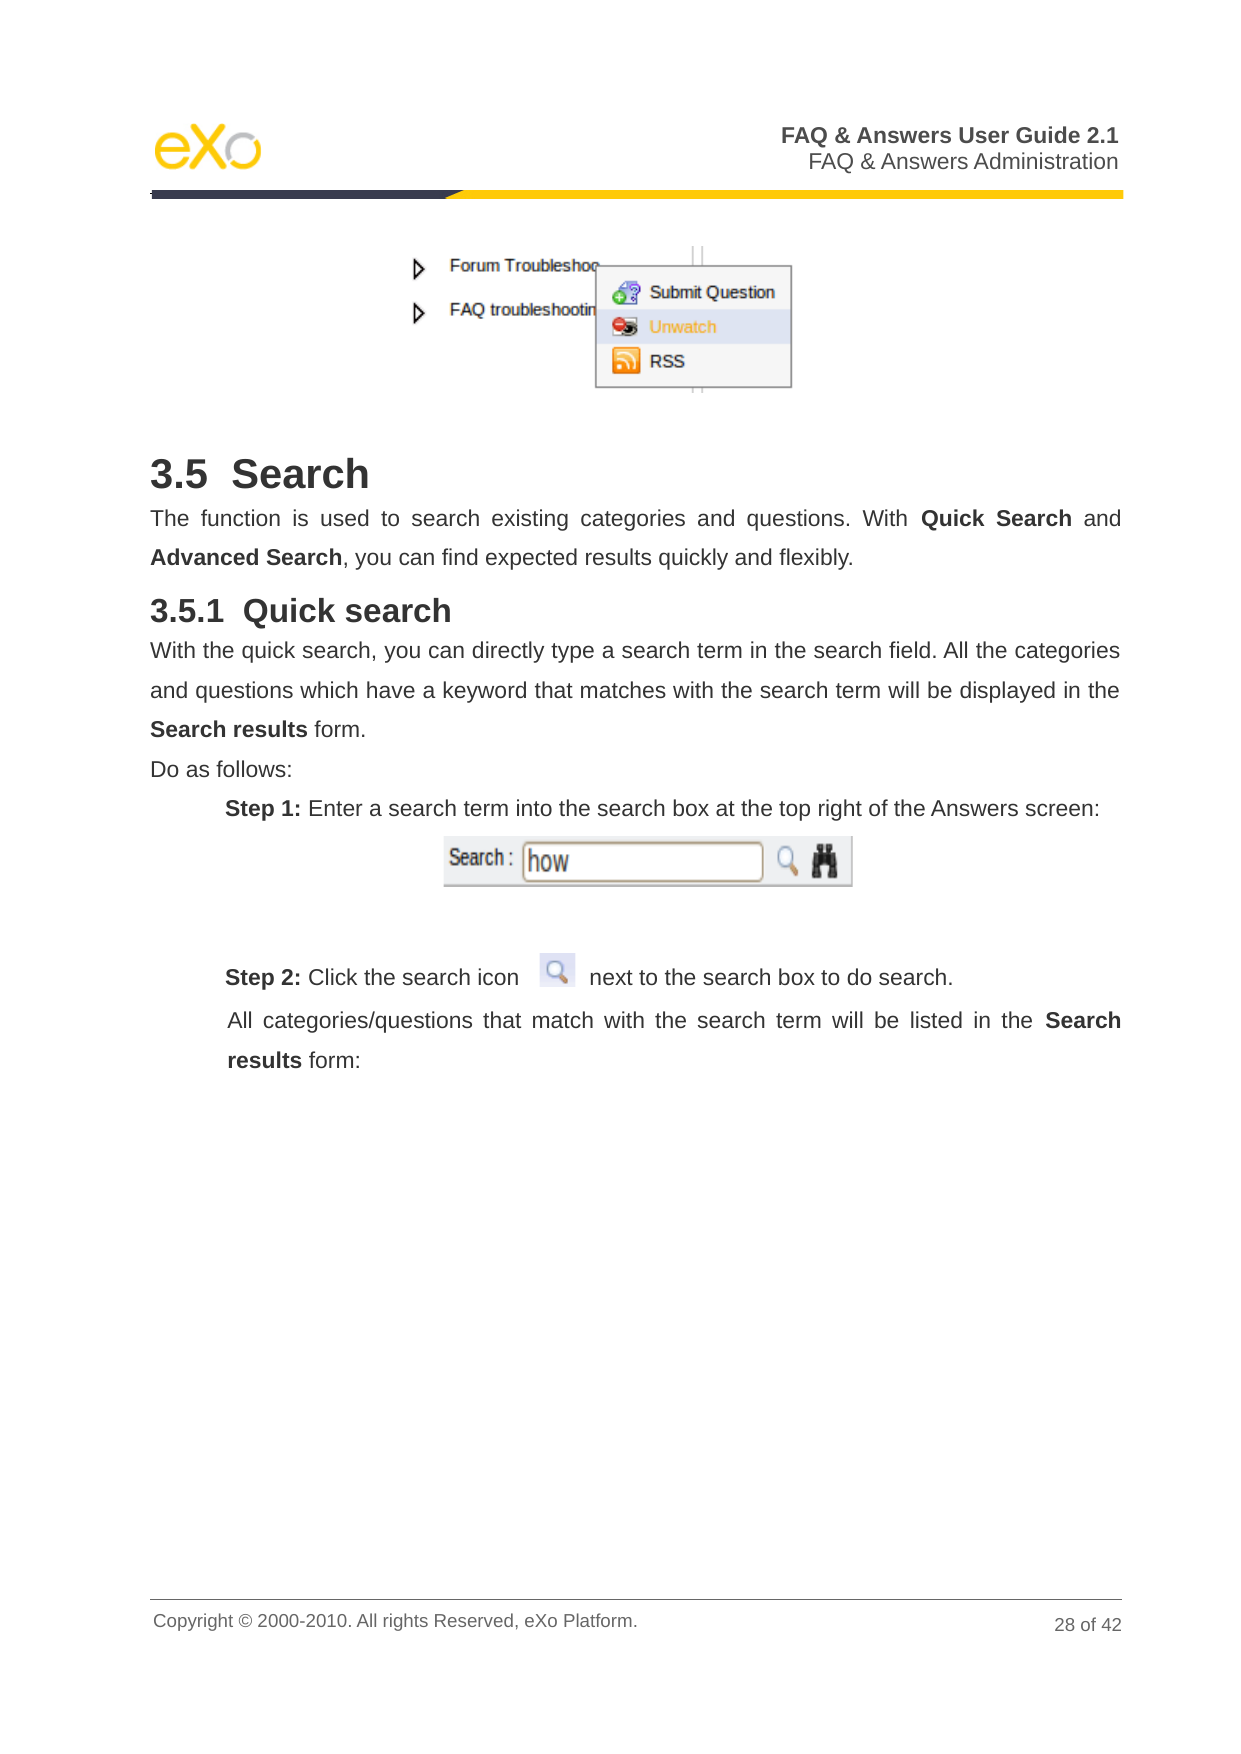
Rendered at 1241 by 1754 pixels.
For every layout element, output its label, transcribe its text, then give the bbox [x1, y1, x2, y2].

list Step 1: Enter a search term into the search box at the top right of the Answers screen: [187, 795, 1122, 821]
picture [400, 246, 797, 393]
picture [151, 190, 1124, 199]
picture [155, 123, 262, 170]
text Do as follows: [150, 756, 1122, 782]
picture [443, 836, 853, 887]
text With the quick search, you can directly type a search term in the search field. All the categories and questions which have a keyword that matches with the search term will be displayed in the Search results form. [150, 637, 1122, 742]
subtitle Quick search [150, 591, 1122, 629]
list All categories/questions that match with the search term will be listed in the Search results form: [189, 1007, 1122, 1073]
list Step 2: Click the search icon next to the search box to do search. [187, 946, 1122, 994]
picture [539, 953, 576, 987]
subtitle Search [150, 449, 1122, 497]
text The function is used to search existing categories and questions. With Quick Search and Advanced Search, you can find expected results quickly and flexibly. [150, 505, 1122, 571]
